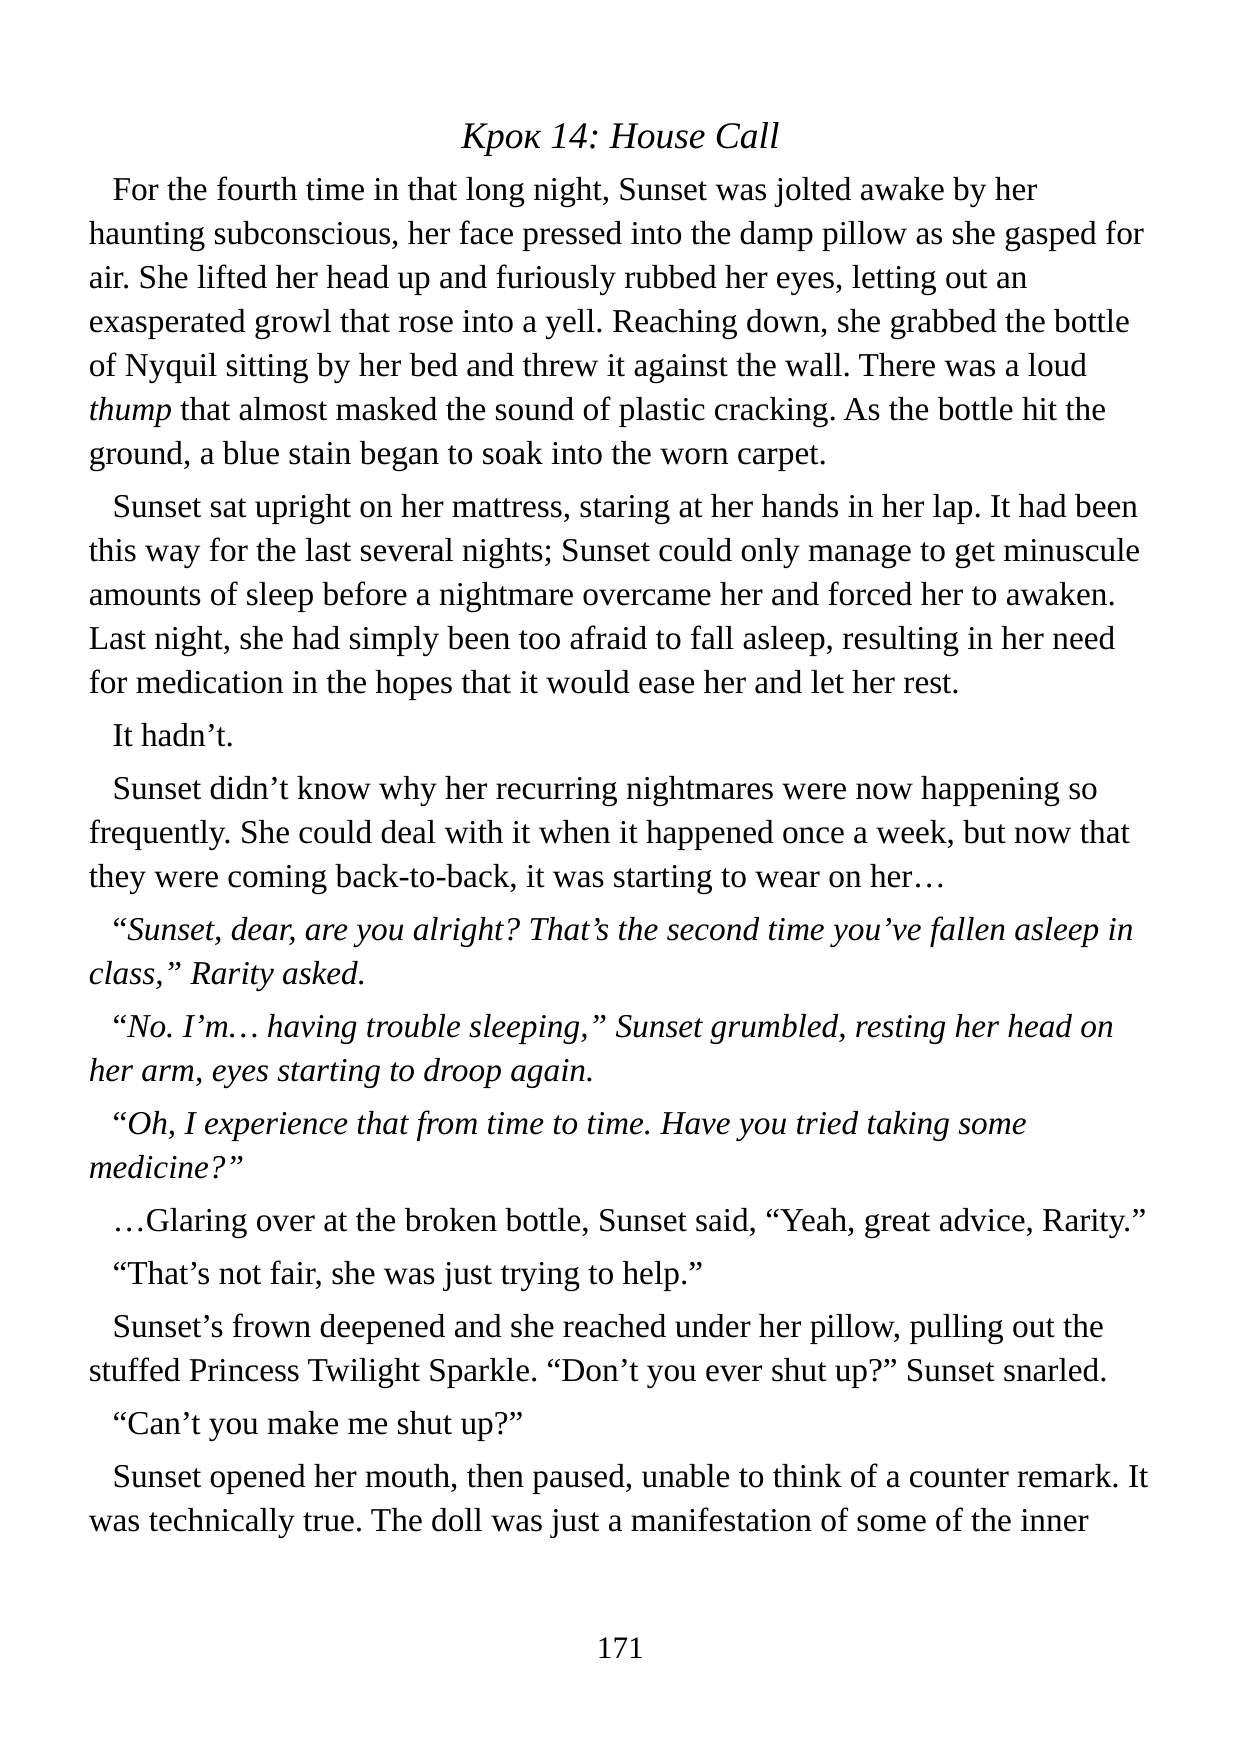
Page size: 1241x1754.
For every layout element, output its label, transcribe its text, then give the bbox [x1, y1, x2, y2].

text It hadn’t. [88, 716, 1152, 754]
text “Oh, I experience that from time to time. Have you tried taking some medicine?” [88, 1103, 1152, 1186]
text “Sunset, dear, are you alright? That’s the second time you’ve fallen asleep in class,” Rarity asked. [88, 909, 1152, 992]
text “That’s not fair, she was just trying to help.” [88, 1253, 1152, 1292]
text Sunset’s frown deepened and she reached under her pillow, pulling out the stuffed Princess Twilight Sparkle. “Don’t you ever shut up?” Sunset snarled. [88, 1306, 1152, 1389]
text “Can’t you make me shut up?” [88, 1403, 1152, 1442]
text …Glaring over at the broken bottle, Sunset said, “Yeah, great advice, Rarity.” [88, 1201, 1152, 1239]
text Sunset sat upright on her mattress, staring at her hands in her lap. It had been this way for the last several nights; Sunset could only manage to get minuscule amounts of sleep before a nightmare overcame her and forced her to awaken. Last night, she had simply been too afraid to fall asleep, resulting in her need for medication in the hopes that it would ease her and let her rest. [88, 486, 1152, 701]
text Sunset didn’t know why her recurring nightmares were now happening so frequently. She could deal with it when it happened once a week, but now that they were coming back-to-back, it was starting to wear on her… [88, 768, 1152, 895]
subtitle Крок 14: House Call [88, 113, 1152, 157]
text Sunset opened her mouth, then paused, unable to think of a counter remark. It was technically true. The doll was just a manifestation of some of the inner [88, 1456, 1152, 1539]
text “No. I’m… having trouble sleeping,” Sunset grumbled, resting her head on her arm, eyes starting to droop again. [88, 1007, 1152, 1089]
text For the fourth time in that long night, Sunset was jolted awake by her haunting subconscious, her face pressed into the damp pillow as she gasped for air. She lifted her head up and furiously rubbed her eyes, letting out an exasperated growl that rose into a yell. Reaching down, she grabbed the bottle of Nyquil sitting by her bed and threw it against the wall. There was a loud thump that almost masked the sound of plastic cracking. As the bottle hit the ground, a blue stain began to soak into the worn carpet. [88, 169, 1152, 472]
